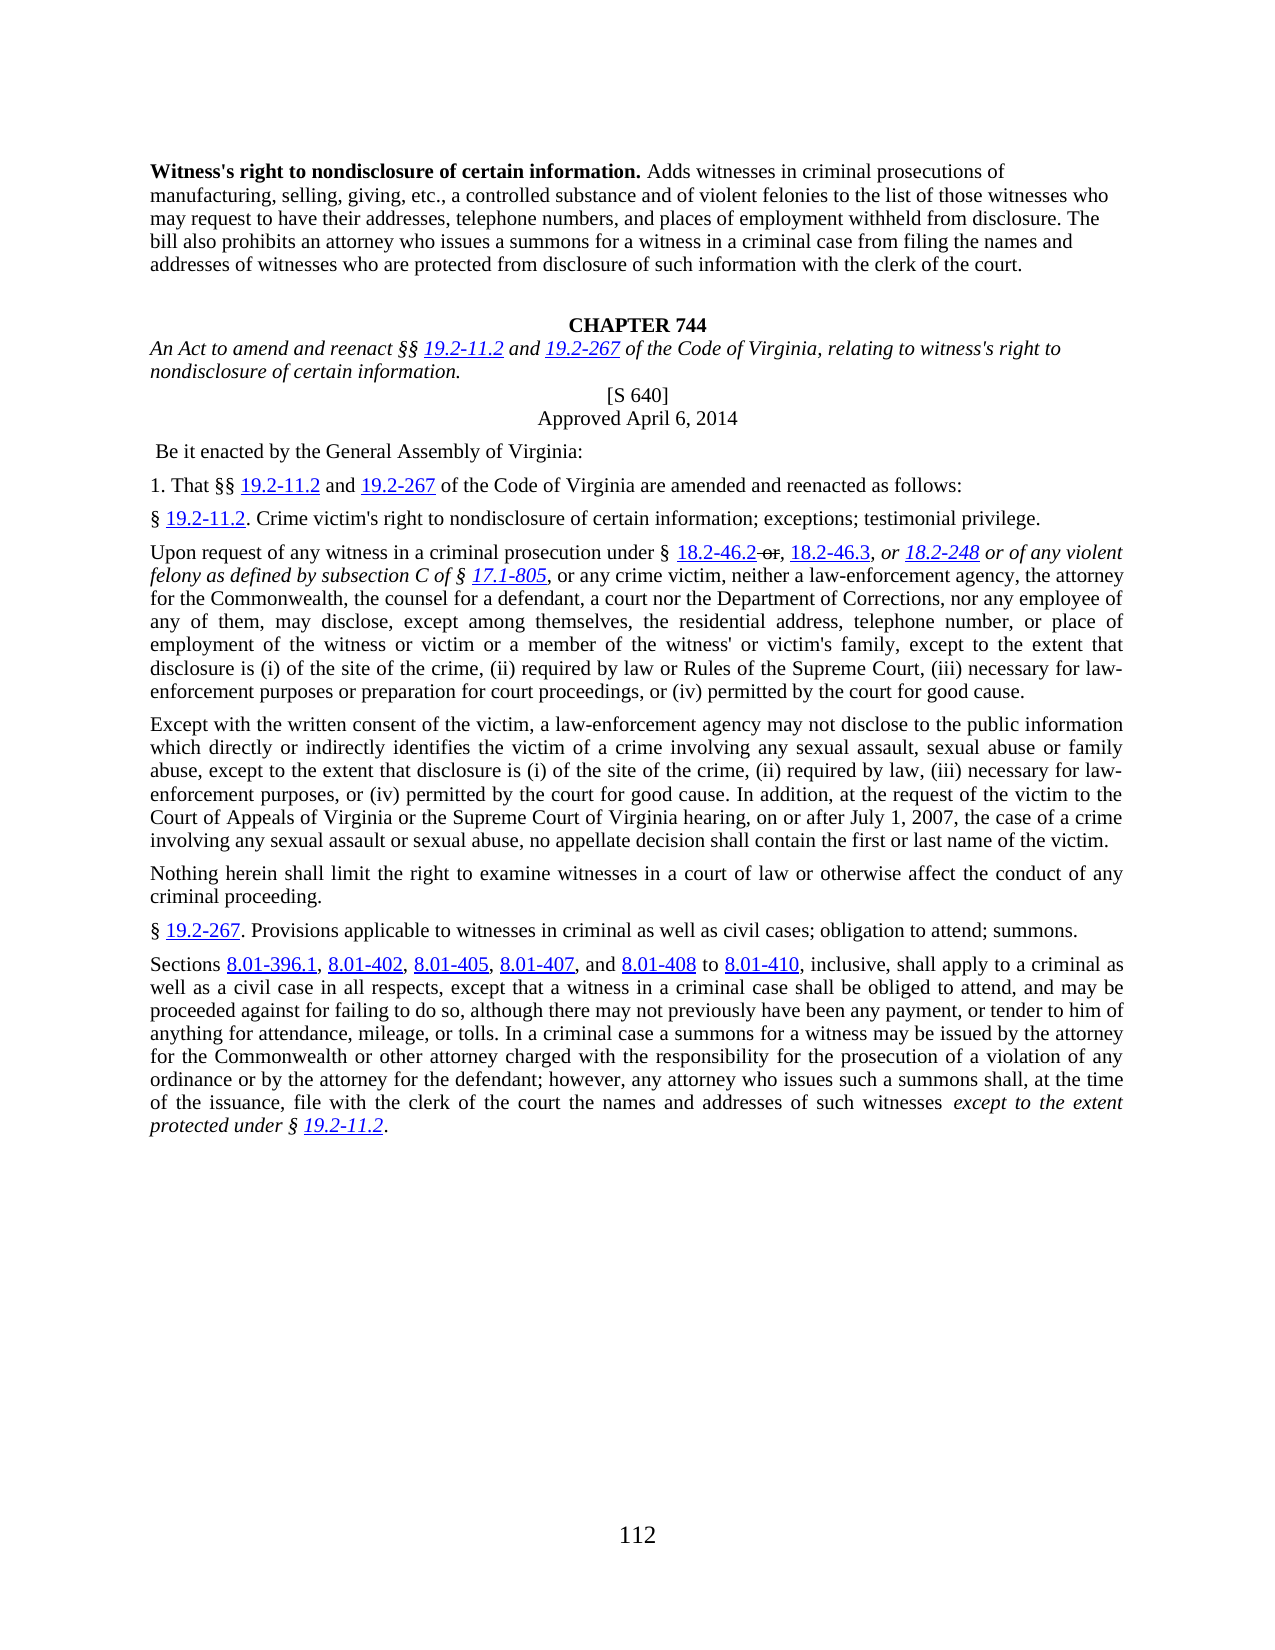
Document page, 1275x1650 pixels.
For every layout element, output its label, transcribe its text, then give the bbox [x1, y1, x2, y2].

text Witness's right to nondisclosure of certain information. Adds witnesses in criminal prosecutions of manufacturing, selling, giving, etc., a controlled substance and of violent felonies to the list of those witnesses who may request to have their addresses, telephone numbers, and places of employment withheld from disclosure. The bill also prohibits an attorney who issues a summons for a witness in a criminal case from filing the names and addresses of witnesses who are protected from disclosure of such information with the clerk of the court. [150, 160, 1125, 276]
text § 19.2-267. Provisions applicable to witnesses in criminal as well as civil cases; obligation to attend; summons. [150, 919, 1125, 942]
text Approved April 6, 2014 [150, 407, 1125, 430]
text CHAPTER 744 [150, 314, 1125, 337]
text Except with the written consent of the victim, a law-enforcement agency may not disclose to the public information which directly or indirectly identifies the victim of a crime involving any sexual assault, sexual abuse or family abuse, except to the extent that disclosure is (i) of the site of the crime, (ii) required by law, (iii) necessary for law-enforcement purposes, or (iv) permitted by the court for good cause. In addition, at the request of the victim to the Court of Appeals of Virginia or the Supreme Court of Virginia hearing, on or after July 1, 2007, the case of a crime involving any sexual assault or sexual abuse, no appellate decision shall contain the first or last name of the victim. [150, 713, 1125, 852]
text Upon request of any witness in a criminal prosecution under § 18.2-46.2 or, 18.2-46.3, or 18.2-248 or of any violent felony as defined by subsection C of § 17.1-805, or any crime victim, neither a law-enforcement agency, the attorney for the Commonwealth, the counsel for a defendant, a court nor the Department of Corrections, nor any employee of any of them, may disclose, except among themselves, the residential address, telephone number, or place of employment of the witness or victim or a member of the witness' or victim's family, except to the extent that disclosure is (i) of the site of the crime, (ii) required by law or Rules of the Supreme Court, (iii) necessary for law-enforcement purposes or preparation for court proceedings, or (iv) permitted by the court for good cause. [150, 541, 1125, 703]
text Nothing herein shall limit the right to examine witnesses in a court of law or otherwise affect the conduct of any criminal proceeding. [150, 862, 1125, 908]
text An Act to amend and reenact §§ 19.2-11.2 and 19.2-267 of the Code of Virginia, relating to witness's right to nondisclosure of certain information. [150, 337, 1125, 383]
text Sections 8.01-396.1, 8.01-402, 8.01-405, 8.01-407, and 8.01-408 to 8.01-410, inclusive, shall apply to a criminal as well as a civil case in all respects, except that a witness in a criminal case shall be obliged to attend, and may be proceeded against for failing to do so, although there may not previously have been any payment, or tender to him of anything for attendance, mileage, or tolls. In a criminal case a summons for a witness may be issued by the attorney for the Commonwealth or other attorney charged with the responsibility for the prosecution of a violation of any ordinance or by the attorney for the defendant; however, any attorney who issues such a summons shall, at the time of the issuance, file with the clerk of the court the names and addresses of such witnesses except to the extent protected under § 19.2-11.2. [150, 952, 1125, 1137]
text [S 640] [150, 383, 1125, 407]
text § 19.2-11.2. Crime victim's right to nondisclosure of certain information; exceptions; testimonial privilege. [150, 507, 1125, 530]
text 1. That §§ 19.2-11.2 and 19.2-267 of the Code of Virginia are amended and reenacted as follows: [150, 474, 1125, 497]
text Be it enacted by the General Assembly of Virginia: [150, 440, 1125, 463]
